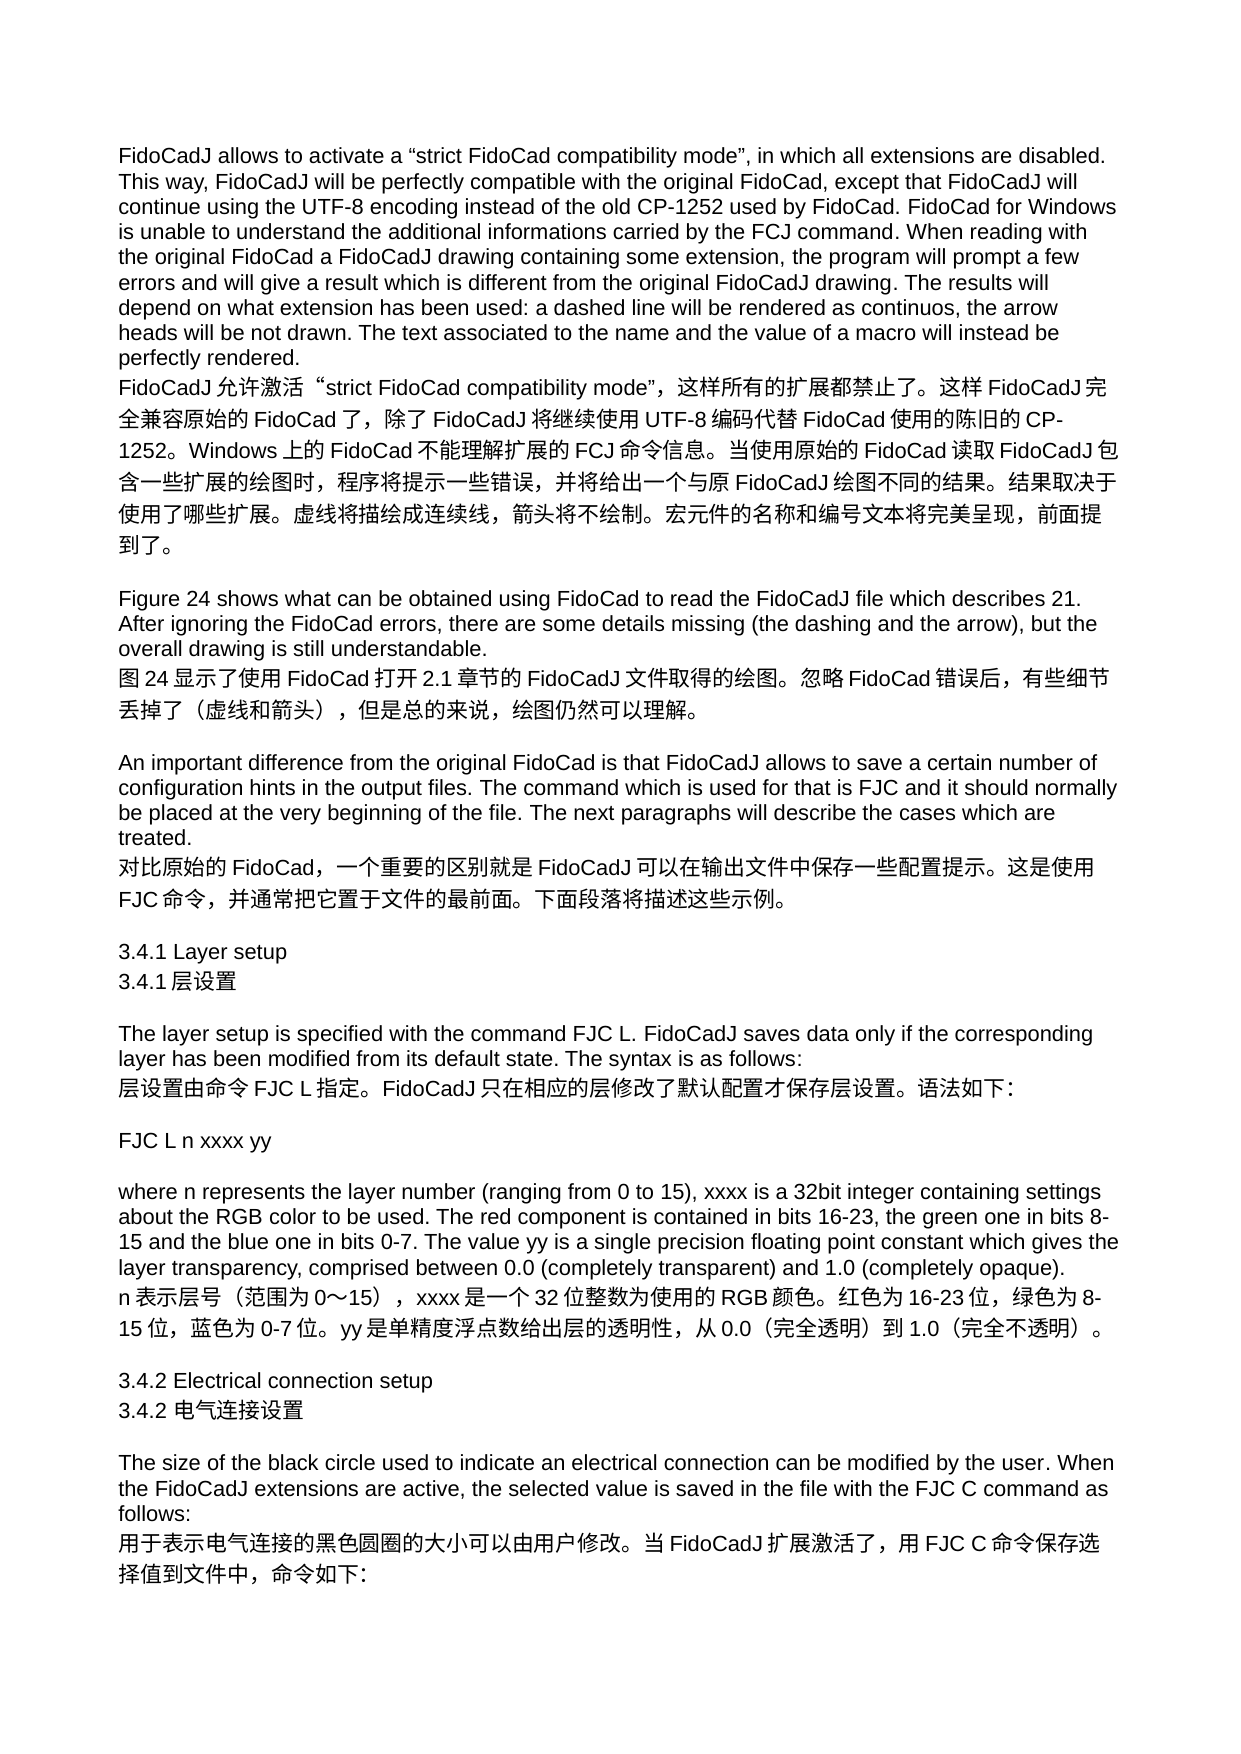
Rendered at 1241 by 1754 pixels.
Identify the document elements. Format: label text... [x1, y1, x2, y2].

text FidoCadJ allows to activate a “strict FidoCad compatibility mode”, in which all extensions are disabled. This way, FidoCadJ will be perfectly compatible with the original FidoCad, except that FidoCadJ will continue using the UTF-8 encoding instead of the old CP-1252 used by FidoCad. FidoCad for Windows is unable to understand the additional informations carried by the FCJ command. When reading with the original FidoCad a FidoCadJ drawing containing some extension, the program will prompt a few errors and will give a result which is different from the original FidoCadJ drawing. The results will depend on what extension has been used: a dashed line will be rendered as continuos, the arrow heads will be not drawn. The text associated to the name and the value of a macro will instead be perfectly rendered. [118, 143, 1122, 370]
text The layer setup is specified with the command FJC L. FidoCadJ saves data only if the corresponding layer has been modified from its default state. The syntax is as follows: [118, 1021, 1122, 1071]
text 3.4.2 电气连接设置 [118, 1393, 1122, 1425]
text n表示层号（范围为0～15），xxxx是一个32位整数为使用的RGB颜色。红色为16-23位，绿色为8-15位，蓝色为0-7位。yy是单精度浮点数给出层的透明性，从0.0（完全透明）到1.0（完全不透明）。 [118, 1279, 1122, 1343]
text where n represents the layer number (ranging from 0 to 15), xxxx is a 32bit integer containing settings about the RGB color to be used. The red component is contained in bits 16-23, the green one in bits 8-15 and the blue one in bits 0-7. The value yy is a single precision floating point constant which gives the layer transparency, comprised between 0.0 (completely transparent) and 1.0 (completely opaque). [118, 1179, 1122, 1279]
text 3.4.1 Layer setup [118, 939, 1122, 964]
text 层设置由命令FJC L指定。FidoCadJ只在相应的层修改了默认配置才保存层设置。语法如下： [118, 1071, 1122, 1103]
text FidoCadJ允许激活“strict FidoCad compatibility mode”，这样所有的扩展都禁止了。这样FidoCadJ完全兼容原始的FidoCad了，除了FidoCadJ将继续使用UTF-8编码代替FidoCad使用的陈旧的CP-1252。Windows上的FidoCad不能理解扩展的FCJ命令信息。当使用原始的FidoCad读取FidoCadJ包含一些扩展的绘图时，程序将提示一些错误，并将给出一个与原FidoCadJ绘图不同的结果。结果取决于使用了哪些扩展。虚线将描绘成连续线，箭头将不绘制。宏元件的名称和编号文本将完美呈现，前面提到了。 [118, 370, 1122, 560]
text Figure 24 shows what can be obtained using FidoCad to read the FidoCadJ file which describes 21. After ignoring the FidoCad errors, there are some details missing (the dashing and the arrow), but the overall drawing is still understandable. [118, 585, 1122, 661]
text An important difference from the original FidoCad is that FidoCadJ allows to save a certain number of configuration hints in the output files. The command which is used for that is FJC and it should normally be placed at the very beginning of the file. The next paragraphs will describe the cases which are treated. [118, 749, 1122, 850]
text The size of the black circle used to indicate an electrical connection can be modified by the user. When the FidoCadJ extensions are active, the selected value is saved in the file with the FJC C command as follows: [118, 1450, 1122, 1526]
text 3.4.2 Electrical connection setup [118, 1368, 1122, 1393]
text 图24显示了使用FidoCad打开2.1章节的FidoCadJ文件取得的绘图。忽略FidoCad错误后，有些细节丢掉了（虚线和箭头），但是总的来说，绘图仍然可以理解。 [118, 661, 1122, 724]
text 对比原始的FidoCad，一个重要的区别就是FidoCadJ可以在输出文件中保存一些配置提示。这是使用FJC命令，并通常把它置于文件的最前面。下面段落将描述这些示例。 [118, 850, 1122, 914]
text 用于表示电气连接的黑色圆圈的大小可以由用户修改。当FidoCadJ扩展激活了，用FJC C命令保存选择值到文件中，命令如下： [118, 1526, 1122, 1589]
text 3.4.1层设置 [118, 964, 1122, 996]
text FJC L n xxxx yy [118, 1128, 1122, 1153]
